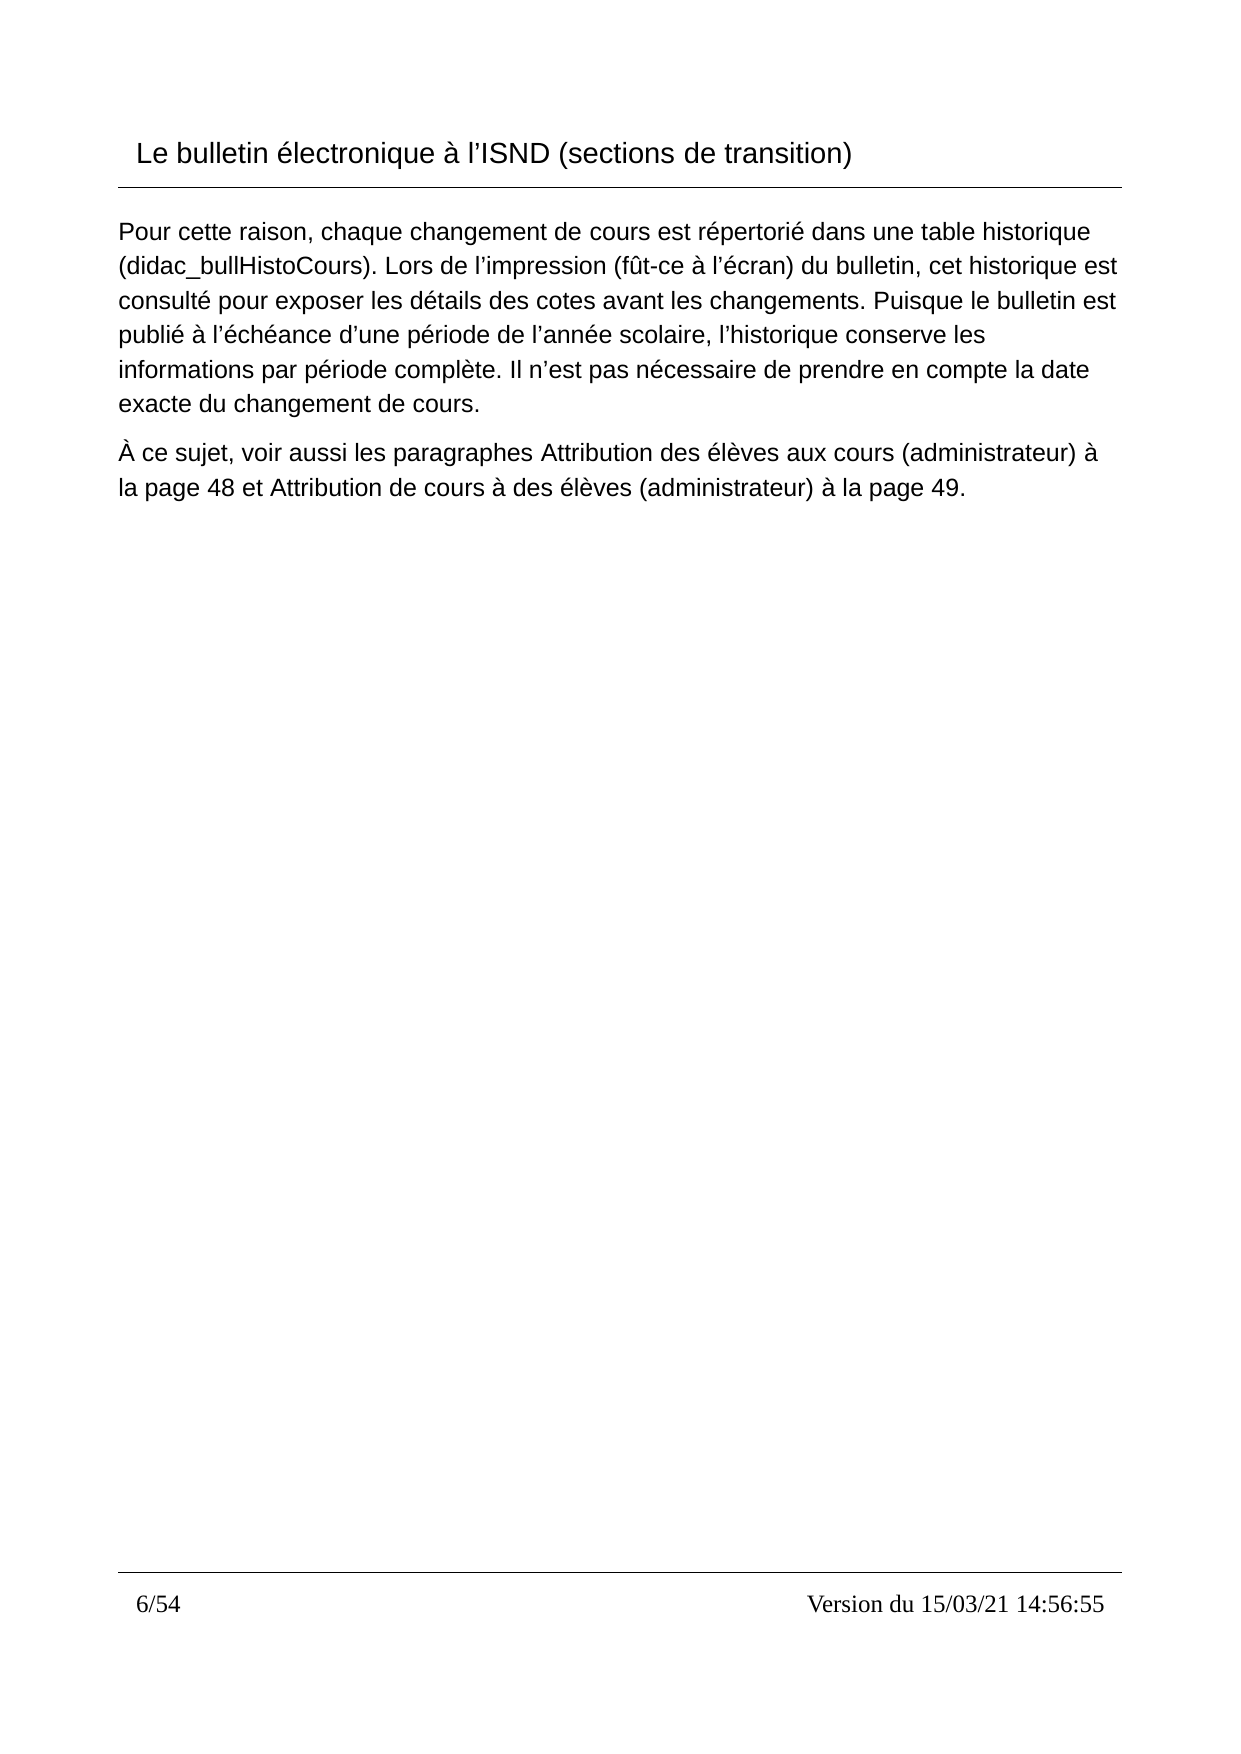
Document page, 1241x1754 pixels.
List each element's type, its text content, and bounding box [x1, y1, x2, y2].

text À ce sujet, voir aussi les paragraphes Attribution des élèves aux cours (administrateur) à la page 48 et Attribution de cours à des élèves (administrateur) à la page 49. [118, 438, 1122, 501]
text Pour cette raison, chaque changement de cours est répertorié dans une table historique (didac_bullHistoCours). Lors de l’impression (fût-ce à l’écran) du bulletin, cet historique est consulté pour exposer les détails des cotes avant les changements. Puisque le bulletin est publié à l’échéance d’une période de l’année scolaire, l’historique conserve les informations par période complète. Il n’est pas nécessaire de prendre en compte la date exacte du changement de cours. [118, 217, 1122, 418]
